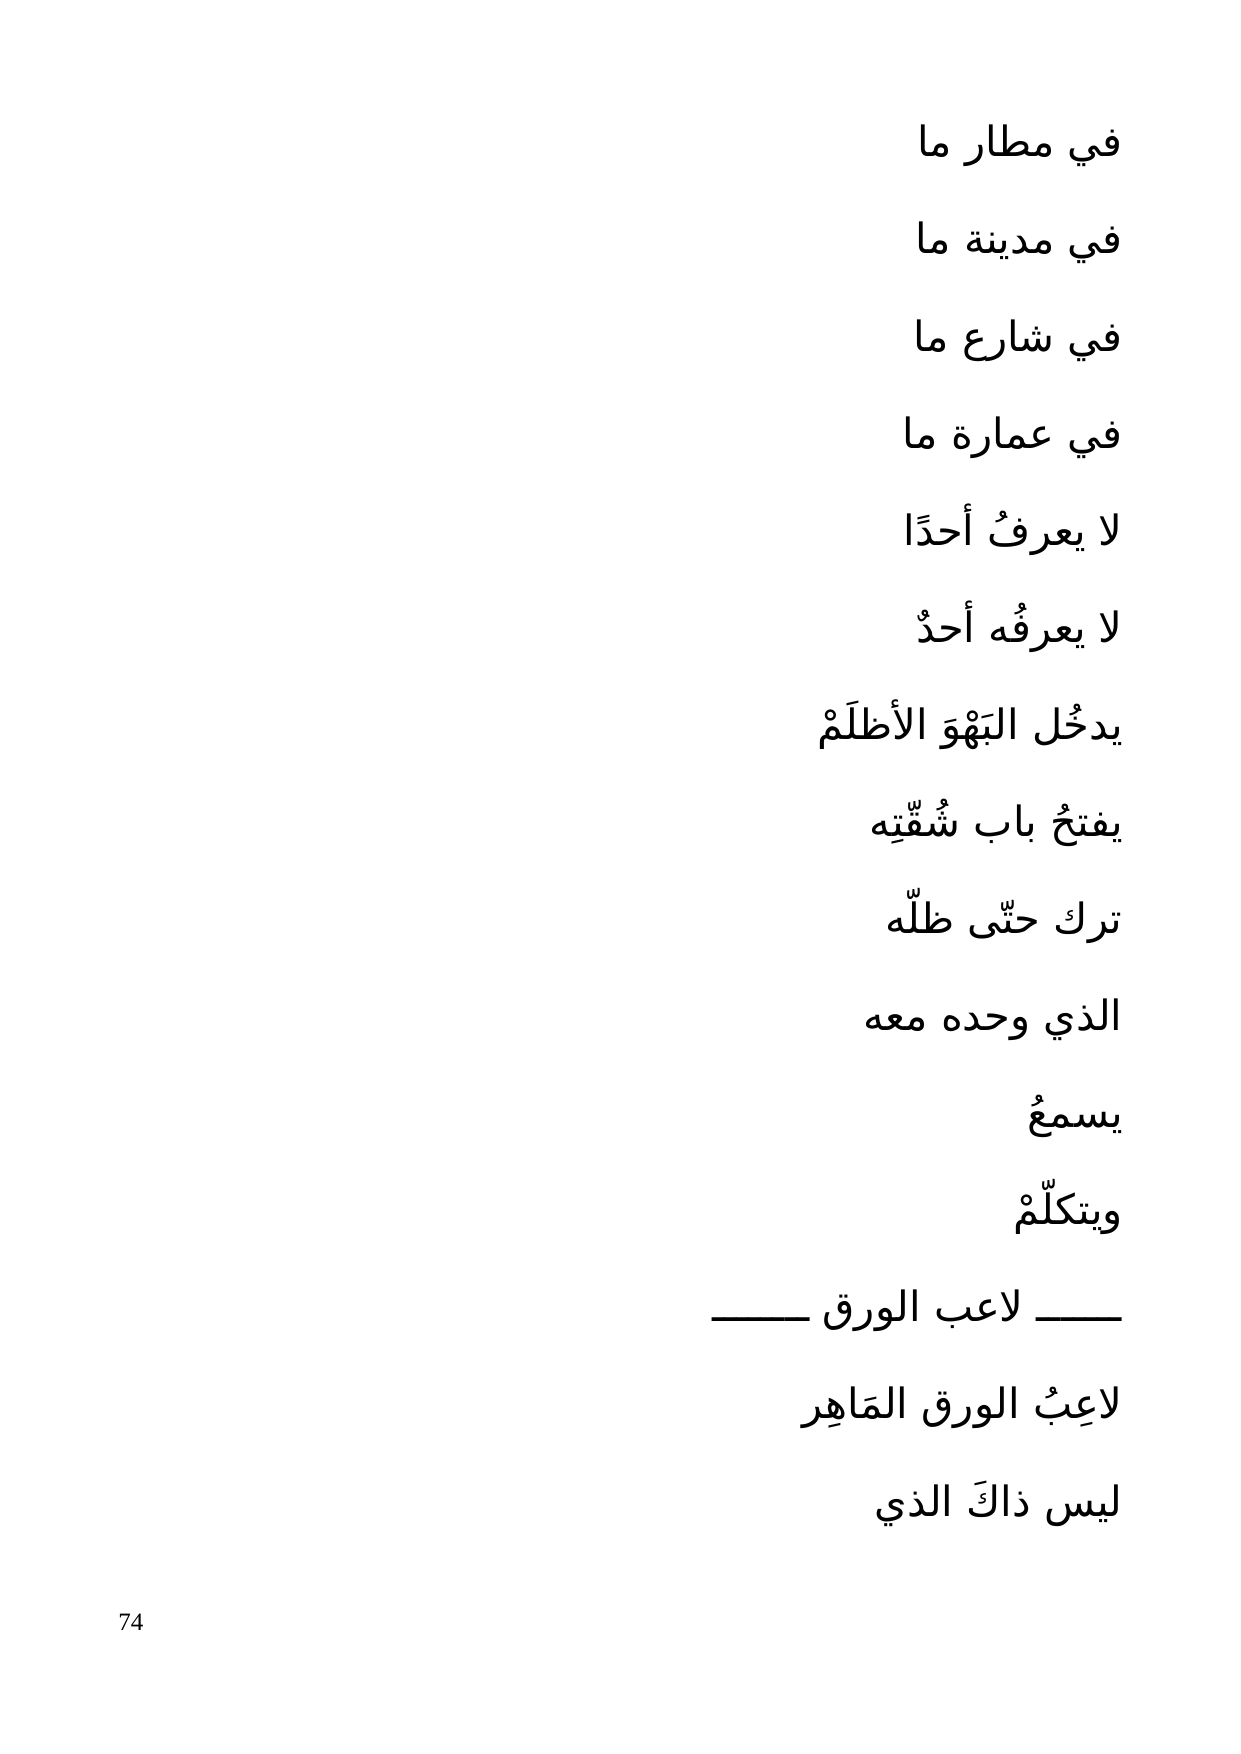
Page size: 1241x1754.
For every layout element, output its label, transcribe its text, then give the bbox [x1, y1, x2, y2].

text في مطار ما [118, 118, 1122, 167]
text الذي وحده معه [118, 992, 1122, 1040]
text يسمعُ [118, 1089, 1122, 1137]
text لا يعرفُه أحدٌ [118, 603, 1122, 652]
text يدخُل البَهْوَ الأظلَمْ [118, 701, 1122, 749]
text لاعِبُ الورق المَاهِر [118, 1380, 1122, 1429]
text ـــــــ لاعب الورق ــــــــ [118, 1283, 1122, 1332]
text يفتحُ باب شُقّتِه [118, 798, 1122, 846]
text ترك حتّى ظلّه [118, 895, 1122, 943]
text في مدينة ما [118, 215, 1122, 264]
text في عمارة ما [118, 409, 1122, 458]
text ليس ذاكَ الذي [118, 1477, 1122, 1526]
text لا يعرفُ أحدًا [118, 506, 1122, 555]
text في شارع ما [118, 312, 1122, 361]
text ويتكلّمْ [118, 1186, 1122, 1234]
